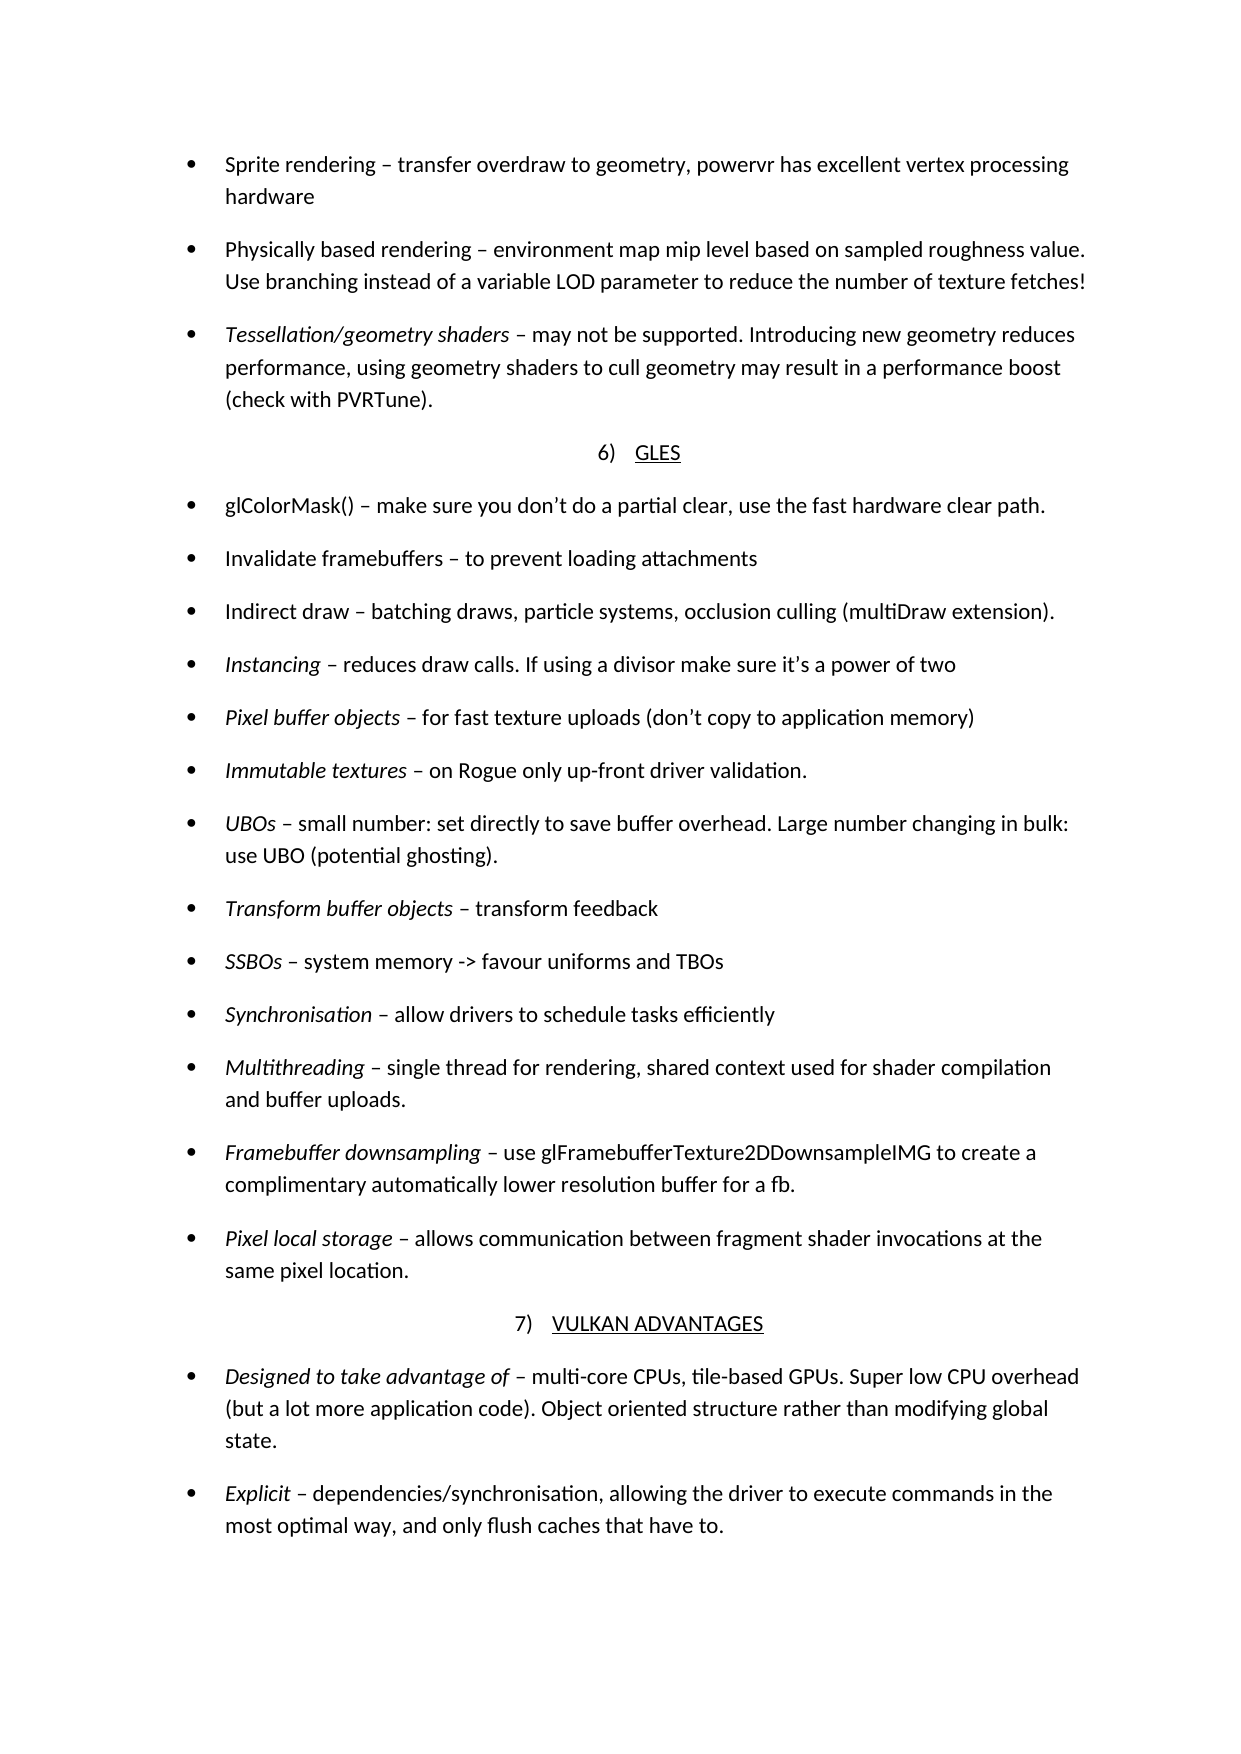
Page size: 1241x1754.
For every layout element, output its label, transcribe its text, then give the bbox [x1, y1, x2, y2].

list Sprite rendering – transfer overdraw to geometry, powervr has excellent vertex processing hardware [187, 150, 1090, 210]
list Synchronisation – allow drivers to schedule tasks efficiently [187, 1000, 1090, 1028]
list SSBOs – system memory -> favour uniforms and TBOs [187, 947, 1090, 975]
list Framebuffer downsampling – use glFramebufferTexture2DDownsampleIMG to create a complimentary automatically lower resolution buffer for a fb. [187, 1138, 1090, 1199]
list GLES [187, 438, 1090, 466]
list Invalidate framebuffers – to prevent loading attachments [187, 544, 1090, 572]
list Pixel local storage – allows communication between fragment shader invocations at the same pixel location. [187, 1224, 1090, 1284]
list Designed to take advantage of – multi-core CPUs, tile-based GPUs. Super low CPU overhead (but a lot more application code). Object oriented structure rather than modifying global state. [187, 1362, 1090, 1454]
list glColorMask() – make sure you don’t do a partial clear, use the fast hardware clear path. [187, 491, 1090, 519]
list Pixel buffer objects – for fast texture uploads (don’t copy to application memory) [187, 703, 1090, 731]
list Multithreading – single thread for rendering, shared context used for shader compilation and buffer uploads. [187, 1053, 1090, 1113]
list Tessellation/geometry shaders – may not be supported. Introducing new geometry reduces performance, using geometry shaders to cull geometry may result in a performance boost (check with PVRTune). [187, 320, 1090, 413]
list Physically based rendering – environment map mip level based on sampled roughness value. Use branching instead of a variable LOD parameter to reduce the number of texture fetches! [187, 235, 1090, 295]
list Transform buffer objects – transform feedback [187, 894, 1090, 922]
list Explicit – dependencies/synchronisation, allowing the driver to execute commands in the most optimal way, and only flush caches that have to. [187, 1479, 1090, 1539]
list Indirect draw – batching draws, particle systems, occlusion culling (multiDraw extension). [187, 597, 1090, 625]
list VULKAN ADVANTAGES [187, 1309, 1090, 1337]
list Instancing – reduces draw calls. If using a divisor make sure it’s a power of two [187, 650, 1090, 678]
list Immutable textures – on Rogue only up-front driver validation. [187, 756, 1090, 784]
list UBOs – small number: set directly to save buffer overhead. Large number changing in bulk: use UBO (potential ghosting). [187, 809, 1090, 869]
